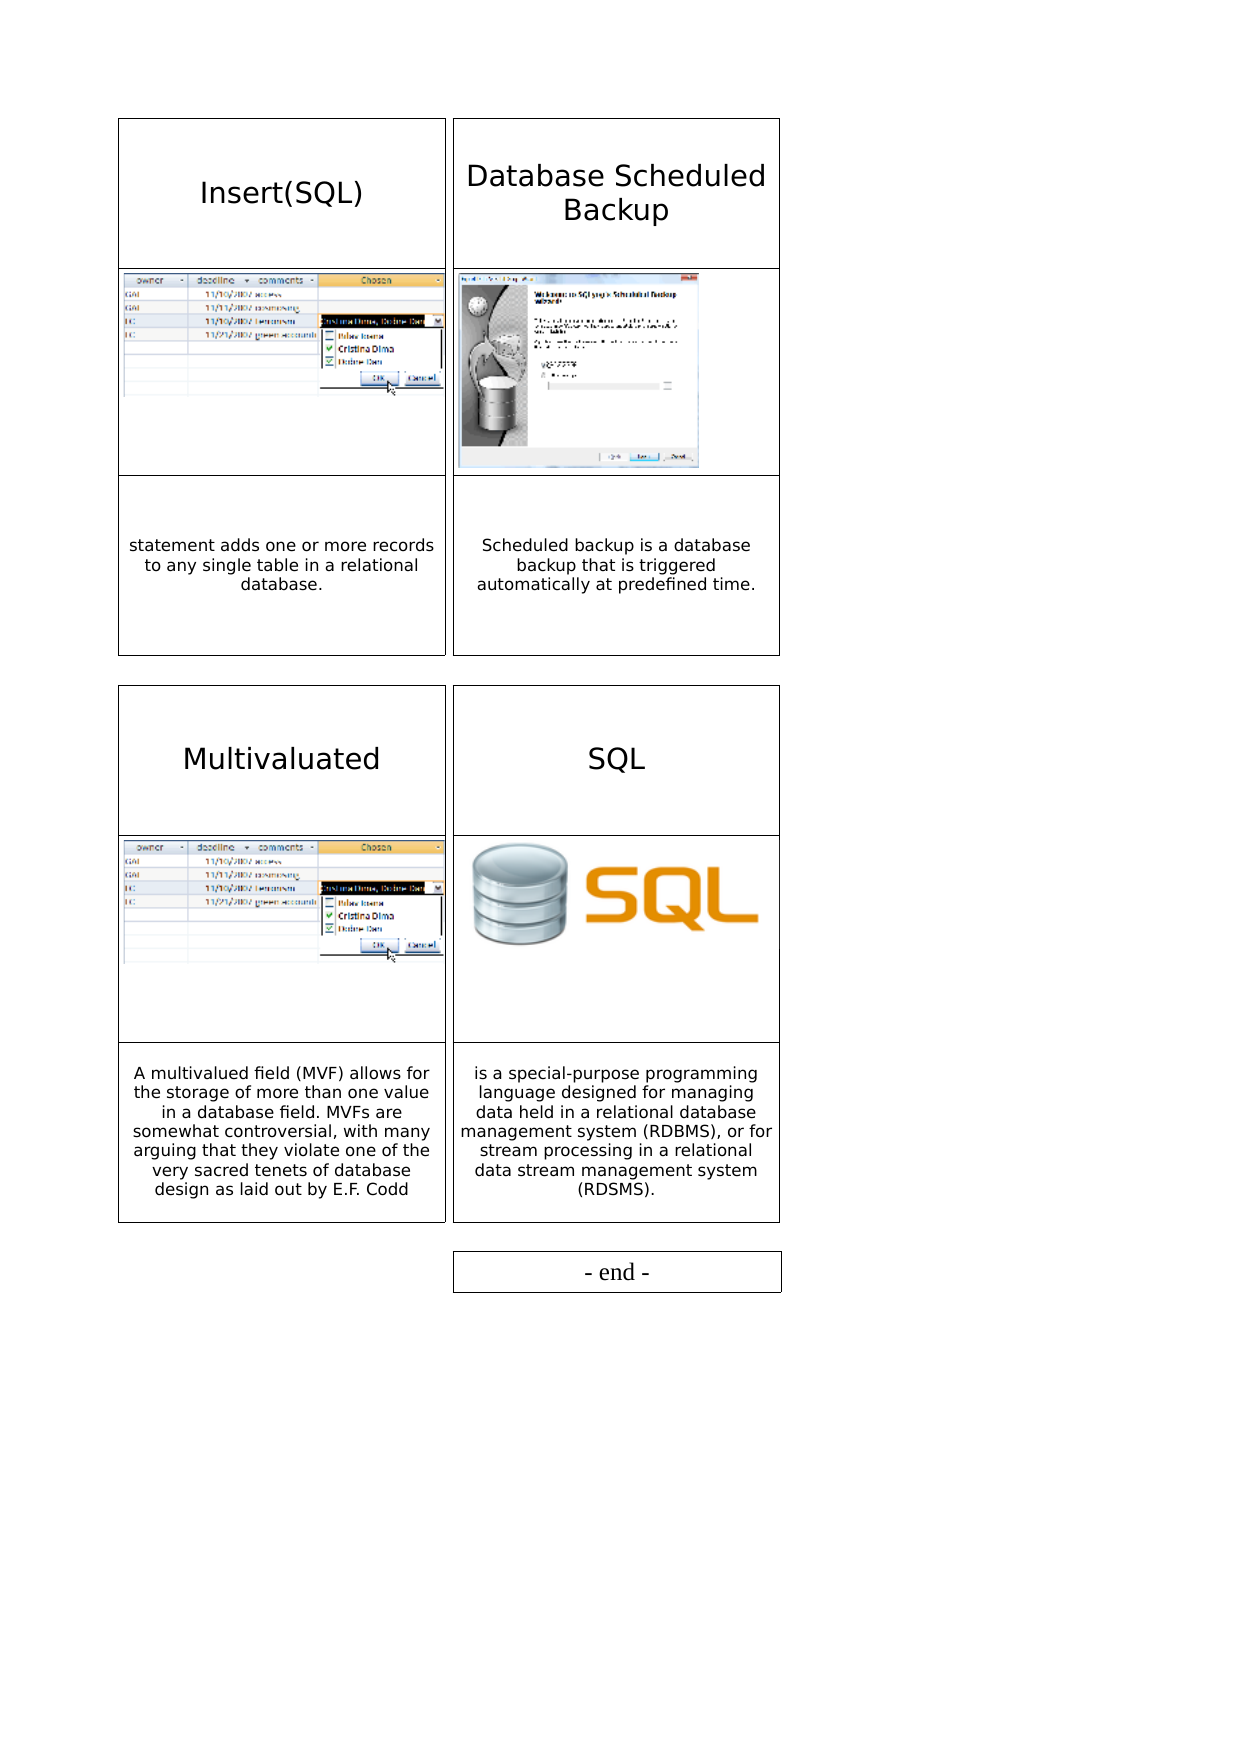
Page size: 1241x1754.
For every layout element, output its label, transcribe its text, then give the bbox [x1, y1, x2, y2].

table_cell [119, 269, 445, 475]
table_header SQL [454, 686, 779, 835]
table_cell [454, 269, 779, 475]
table_header Multivaluated [119, 686, 445, 835]
picture [458, 273, 699, 468]
table_cell [119, 836, 445, 1042]
table_cell is a special-purpose programming language designed for managing data held in a relational database management system (RDBMS), or for stream processing in a relational data stream management system (RDSMS). [454, 1043, 779, 1222]
table_header Database Scheduled Backup [454, 119, 779, 268]
table_header Insert(SQL) [119, 119, 445, 268]
table_cell Scheduled backup is a database backup that is triggered automatically at predefined time. [454, 476, 779, 655]
table_cell [454, 836, 779, 1042]
picture [123, 840, 445, 964]
table_cell A multivalued field (MVF) allows for the storage of more than one value in a database field. MVFs are somewhat controversial, with many arguing that they violate one of the very sacred tenets of database design as laid out by E.F. Codd [119, 1043, 445, 1222]
picture [123, 273, 445, 397]
table_cell statement adds one or more records to any single table in a relational database. [119, 476, 445, 655]
table_header - end - [454, 1252, 781, 1292]
picture [458, 840, 780, 949]
